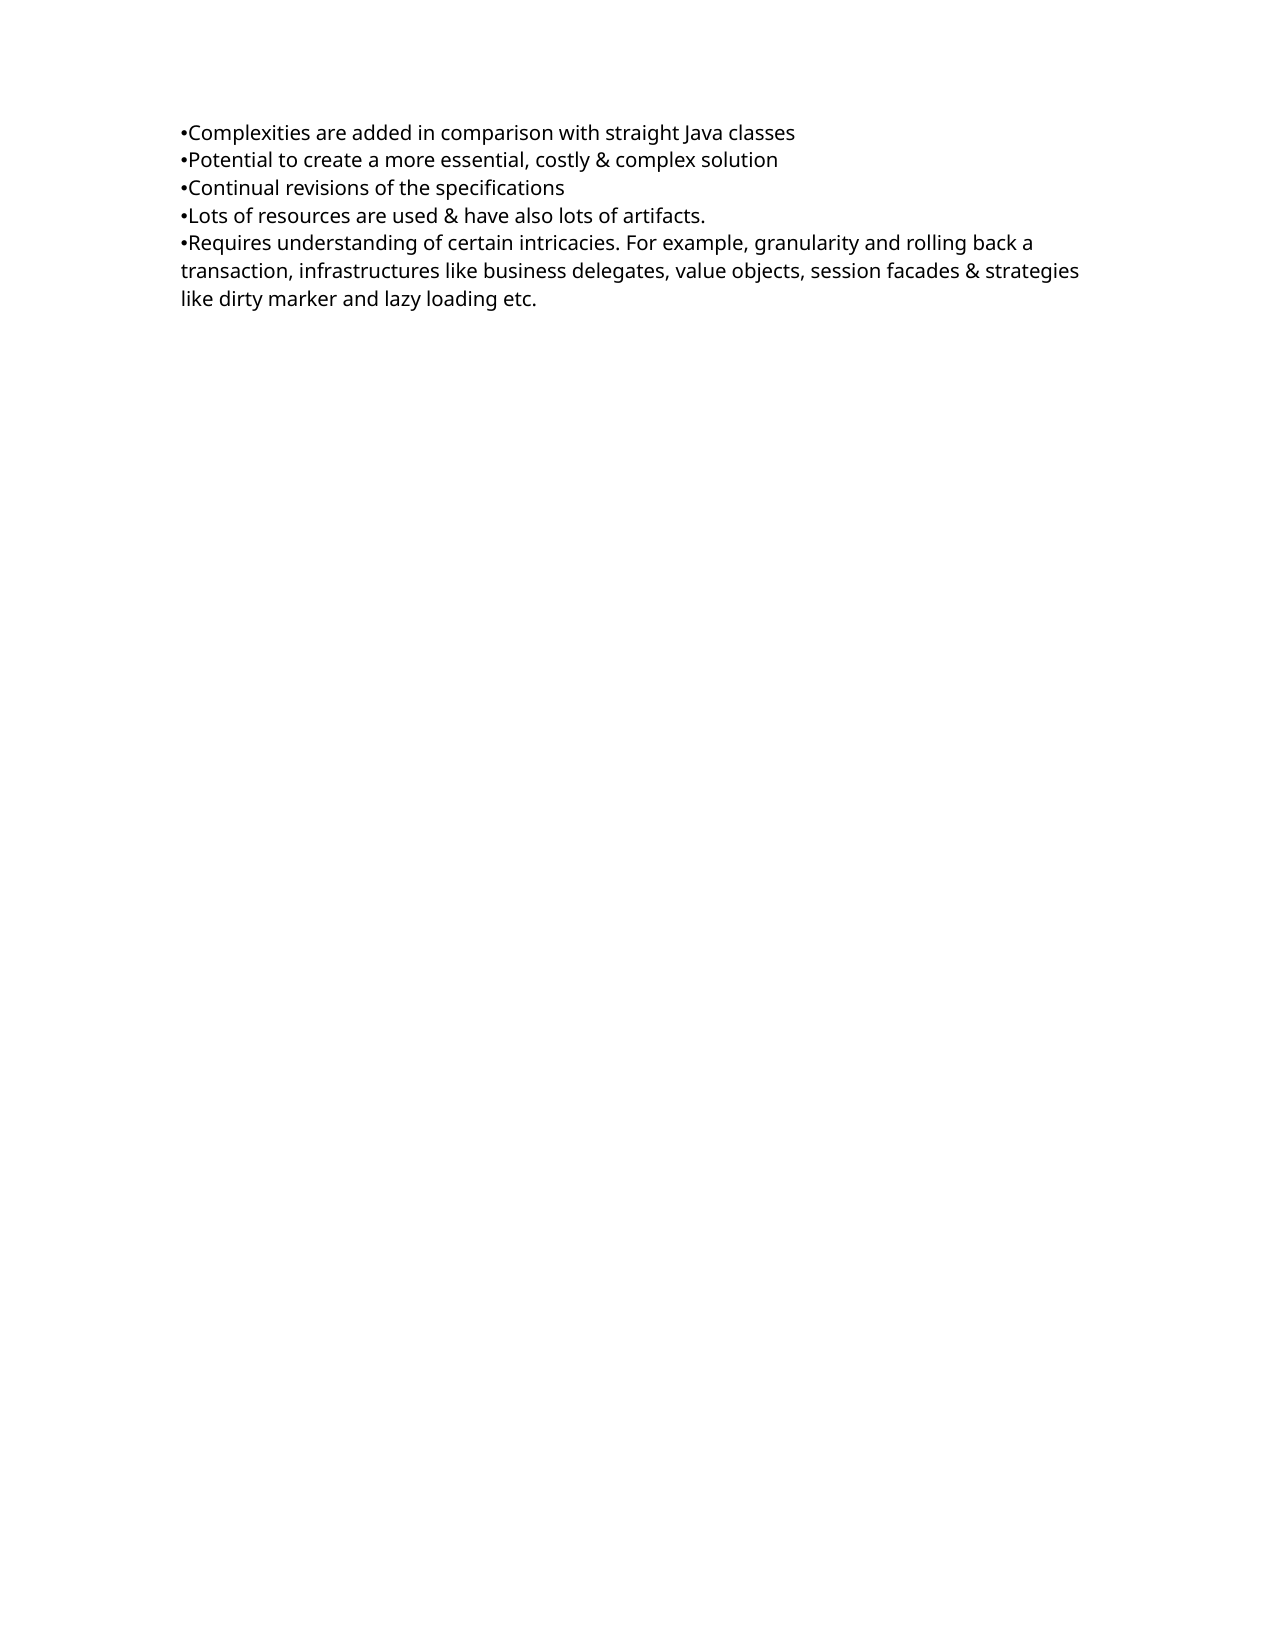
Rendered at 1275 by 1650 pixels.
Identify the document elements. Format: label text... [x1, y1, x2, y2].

list Potential to create a more essential, costly & complex solution [118, 146, 1094, 173]
list Lots of resources are used & have also lots of artifacts. [118, 201, 1094, 229]
list Requires understanding of certain intricacies. For example, granularity and rolling back a transaction, infrastructures like business delegates, value objects, session facades & strategies like dirty marker and lazy loading etc. [118, 229, 1094, 312]
list Continual revisions of the specifications [118, 173, 1094, 201]
list Complexities are added in comparison with straight Java classes [118, 118, 1094, 146]
